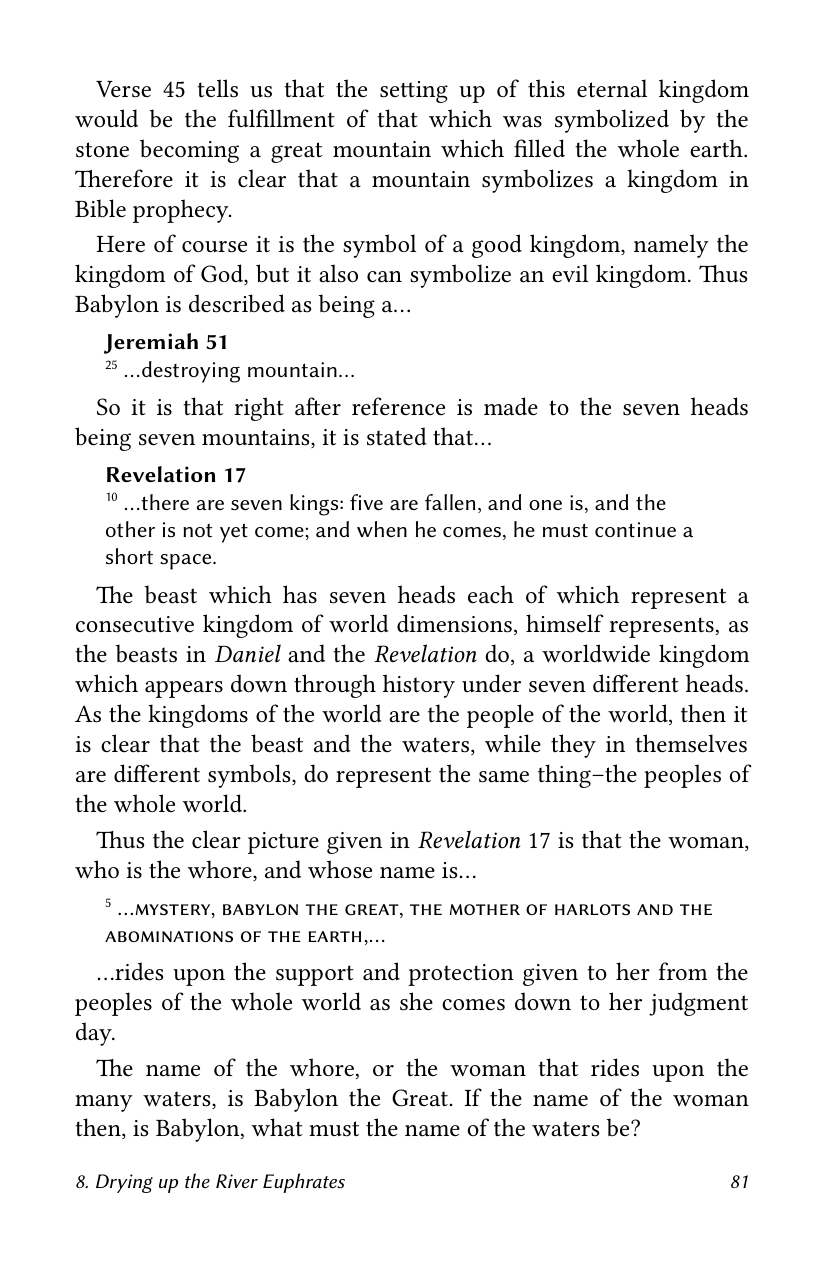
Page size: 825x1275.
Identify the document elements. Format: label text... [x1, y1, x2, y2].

text The beast which has seven heads each of which represent a consecutive kingdom of world dimensions, himself represents, as the beasts in Daniel and the Revelation do, a worldwide kingdom which appears down through history under seven different heads. As the kingdoms of the world are the people of the world, then it is clear that the beast and the waters, while they in themselves are different symbols, do represent the same thing–the peoples of the whole world. [75, 581, 750, 818]
text 5 ...MYSTERY, BABYLON THE GREAT, THE MOTHER OF HARLOTS AND THE ABOMINATIONS OF THE EARTH,... [105, 894, 720, 948]
text Revelation 17 [105, 462, 750, 488]
text 10 ...there are seven kings: five are fallen, and one is, and the other is not yet come; and when he comes, he must continue a short space. [105, 489, 720, 570]
text 25 ...destroying mountain... [105, 357, 720, 383]
text ...rides upon the support and protection given to her from the peoples of the whole world as she comes down to her judgment day. [75, 958, 750, 1047]
text Jeremiah 51 [105, 329, 750, 355]
text So it is that right after reference is made to the seven heads being seven mountains, it is stated that... [75, 393, 750, 452]
text The name of the whore, or the woman that rides upon the many waters, is Babylon the Great. If the name of the woman then, is Babylon, what must the name of the waters be? [75, 1054, 750, 1142]
text Verse 45 tells us that the setting up of this eternal kingdom would be the fulfillment of that which was symbolized by the stone becoming a great mountain which filled the whole earth. Therefore it is clear that a mountain symbolizes a kingdom in Bible prophecy. [75, 75, 750, 223]
text Thus the clear picture given in Revelation 17 is that the woman, who is the whore, and whose name is... [75, 826, 750, 884]
text Here of course it is the symbol of a good kingdom, namely the kingdom of God, but it also can symbolize an evil kingdom. Thus Babylon is described as being a... [75, 231, 750, 319]
